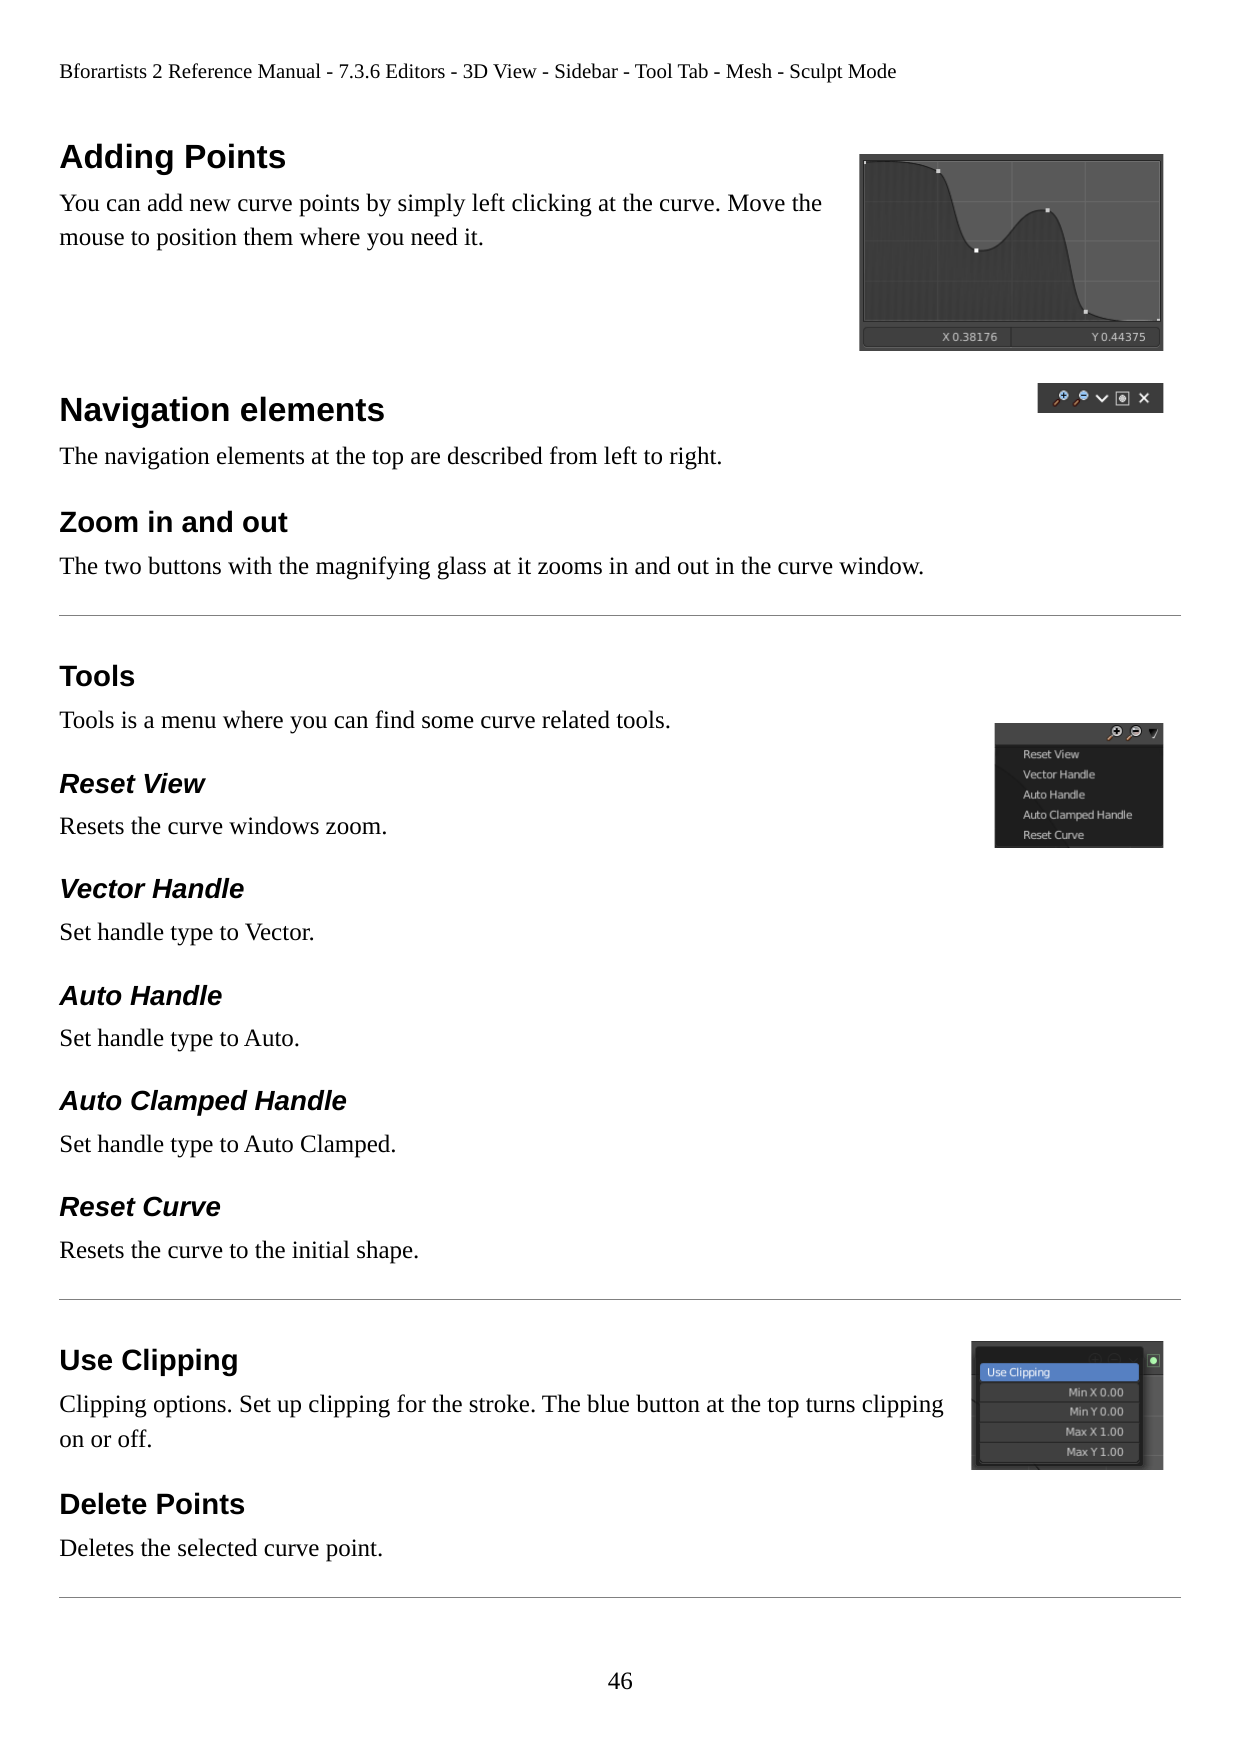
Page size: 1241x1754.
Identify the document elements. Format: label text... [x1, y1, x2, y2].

subtitle [1164, 767, 1181, 799]
picture [994, 723, 1164, 848]
text Clipping options. Set up clipping for the stroke. The blue button at the top turns clipping on or off. [59, 1389, 971, 1452]
text Resets the curve to the initial shape. [59, 1235, 1181, 1264]
text Set handle type to Auto. [59, 1023, 1181, 1052]
text You can add new curve points by simply left clicking at the curve. Move the mouse to position them where you need it. [59, 188, 859, 251]
text Set handle type to Auto Clamped. [59, 1129, 1181, 1158]
picture [1037, 383, 1164, 413]
subtitle Delete Points [59, 1487, 1181, 1521]
text Resets the curve windows zoom. [59, 811, 994, 840]
picture [971, 1341, 1164, 1470]
picture [859, 154, 1164, 351]
text Set handle type to Vector. [59, 917, 1181, 946]
text Deletes the selected curve point. [59, 1533, 1181, 1562]
subtitle Reset View [59, 767, 994, 799]
subtitle Auto Handle [59, 979, 1181, 1011]
subtitle Use Clipping [59, 1343, 971, 1377]
subtitle Zoom in and out [59, 505, 1181, 539]
text The navigation elements at the top are described from left to right. [59, 441, 1181, 470]
subtitle Adding Points [59, 137, 1181, 175]
subtitle Navigation elements [59, 390, 1181, 429]
subtitle Tools [59, 659, 1181, 693]
text The two buttons with the magnifying glass at it zooms in and out in the curve window. [59, 551, 1181, 580]
text Tools is a menu where you can find some curve related tools. [59, 705, 1181, 734]
subtitle [1164, 1343, 1181, 1377]
subtitle Reset Curve [59, 1191, 1181, 1223]
subtitle Auto Clamped Handle [59, 1085, 1181, 1117]
subtitle Vector Handle [59, 873, 1181, 905]
